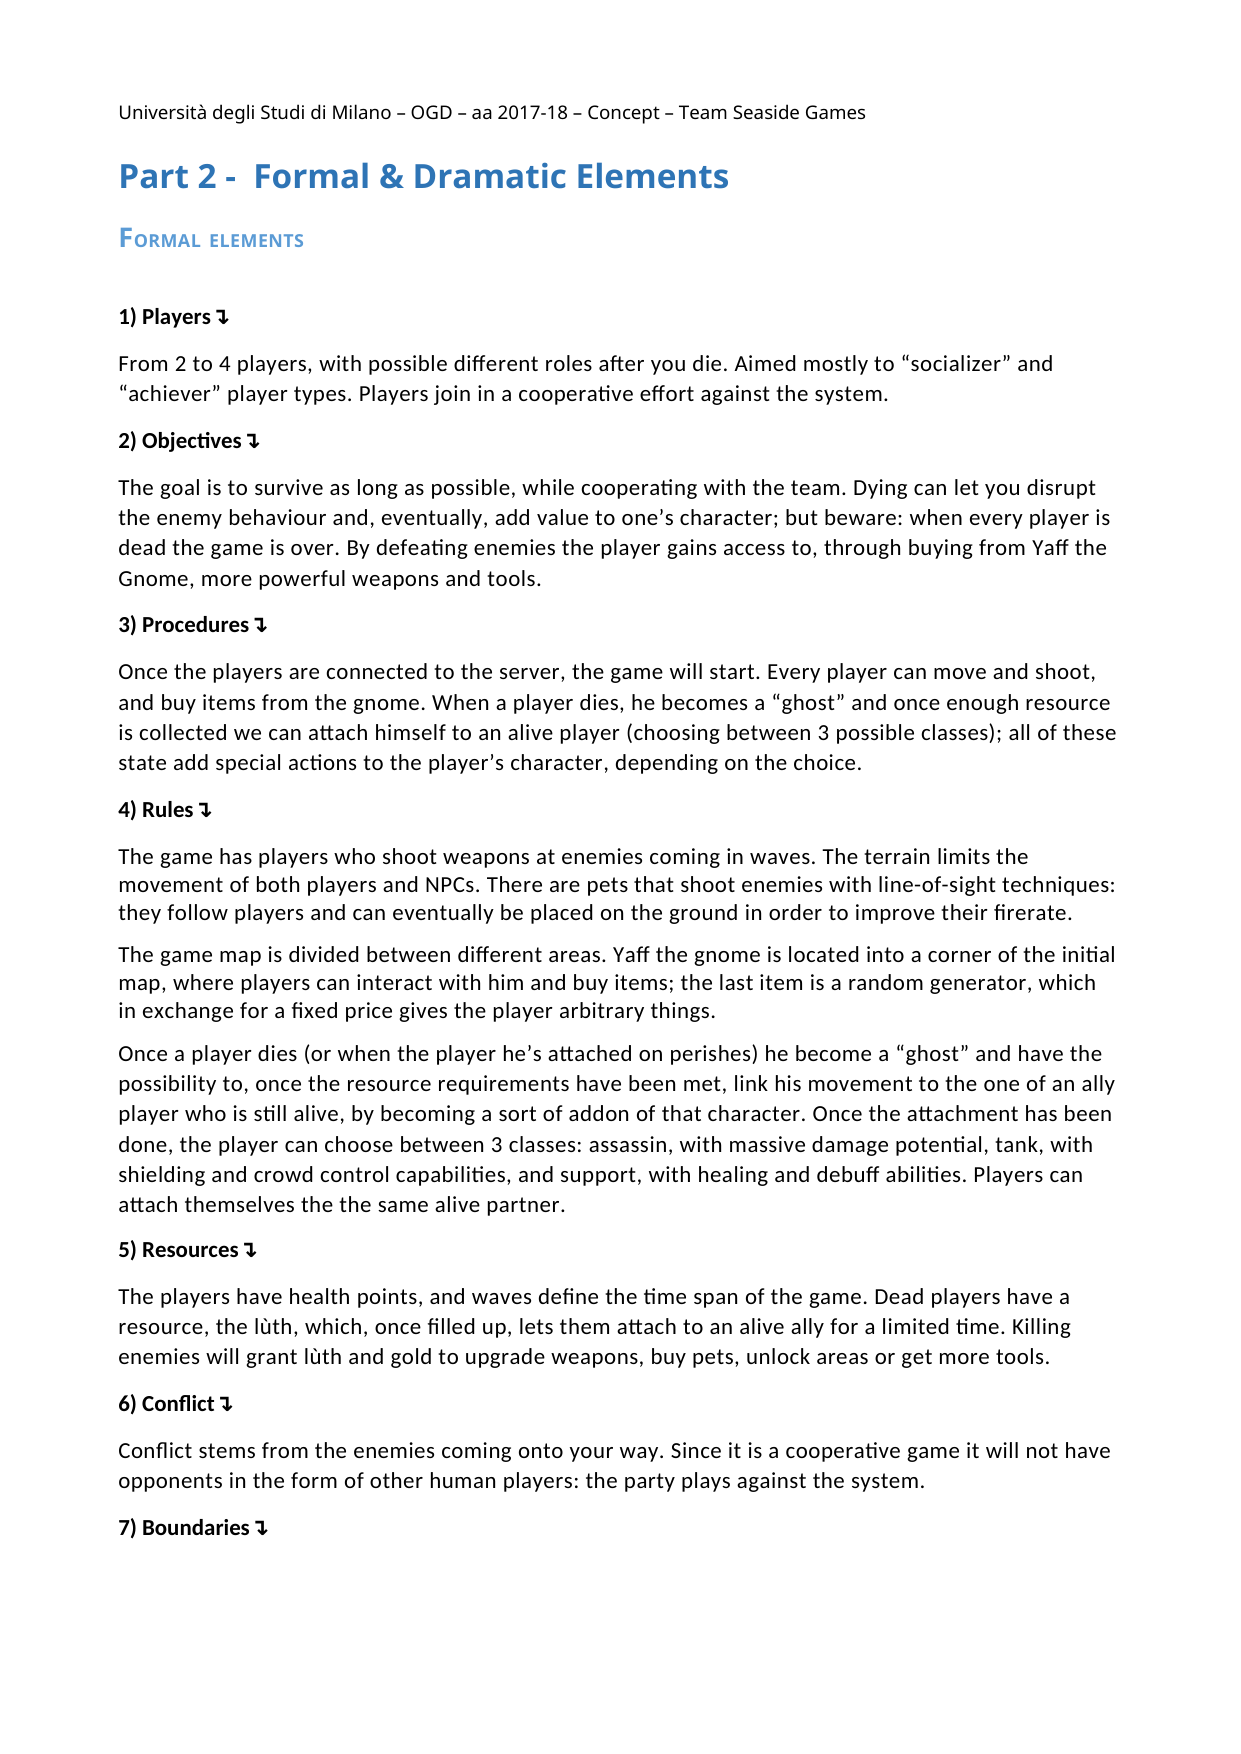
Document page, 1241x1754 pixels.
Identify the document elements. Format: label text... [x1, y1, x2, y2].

text The game map is divided between different areas. Yaff the gnome is located into a corner of the initial map, where players can interact with him and buy items; the last item is a random generator, which in exchange for a fixed price gives the player arbitrary things. [118, 940, 1122, 1024]
text 2) Objectives↴ [118, 426, 1122, 454]
subtitle Formal elements [118, 218, 1122, 255]
text Once the players are connected to the server, the game will start. Every player can move and shoot, and buy items from the gnome. When a player dies, he becomes a “ghost” and once enough resource is collected we can attach himself to an alive player (choosing between 3 possible classes); all of these state add special actions to the player’s character, depending on the choice. [118, 657, 1122, 776]
text 1) Players↴ [118, 302, 1122, 330]
text Part 2 - Formal & Dramatic Elements [118, 153, 1122, 198]
text The goal is to survive as long as possible, while cooperating with the team. Dying can let you disrupt the enemy behaviour and, eventually, add value to one’s character; but beware: when every player is dead the game is over. By defeating enemies the player gains access to, through buying from Yaff the Gnome, more powerful weapons and tools. [118, 473, 1122, 592]
text 6) Conflict↴ [118, 1389, 1122, 1417]
text The game has players who shoot weapons at enemies coming in waves. The terrain limits the movement of both players and NPCs. There are pets that shoot enemies with line-of-sight techniques: they follow players and can eventually be placed on the ground in order to improve their firerate. [118, 842, 1122, 926]
text From 2 to 4 players, with possible different roles after you die. Aimed mostly to “socializer” and “achiever” player types. Players join in a cooperative effort against the system. [118, 349, 1122, 407]
text The players have health points, and waves define the time span of the game. Dead players have a resource, the lùth, which, once filled up, lets them attach to an alive ally for a limited time. Killing enemies will grant lùth and gold to upgrade weapons, buy pets, unlock areas or get more tools. [118, 1282, 1122, 1370]
text 7) Boundaries↴ [118, 1513, 1122, 1541]
text 4) Rules↴ [118, 795, 1122, 823]
text Conflict stems from the enemies coming onto your way. Since it is a cooperative game it will not have opponents in the form of other human players: the party plays against the system. [118, 1436, 1122, 1494]
text 5) Resources↴ [118, 1235, 1122, 1263]
text Once a player dies (or when the player he’s attached on perishes) he become a “ghost” and have the possibility to, once the resource requirements have been met, link his movement to the one of an ally player who is still alive, by becoming a sort of addon of that character. Once the attachment has been done, the player can choose between 3 classes: assassin, with massive damage potential, tank, with shielding and crowd control capabilities, and support, with healing and debuff abilities. Players can attach themselves the the same alive partner. [118, 1039, 1122, 1218]
text 3) Procedures↴ [118, 611, 1122, 638]
